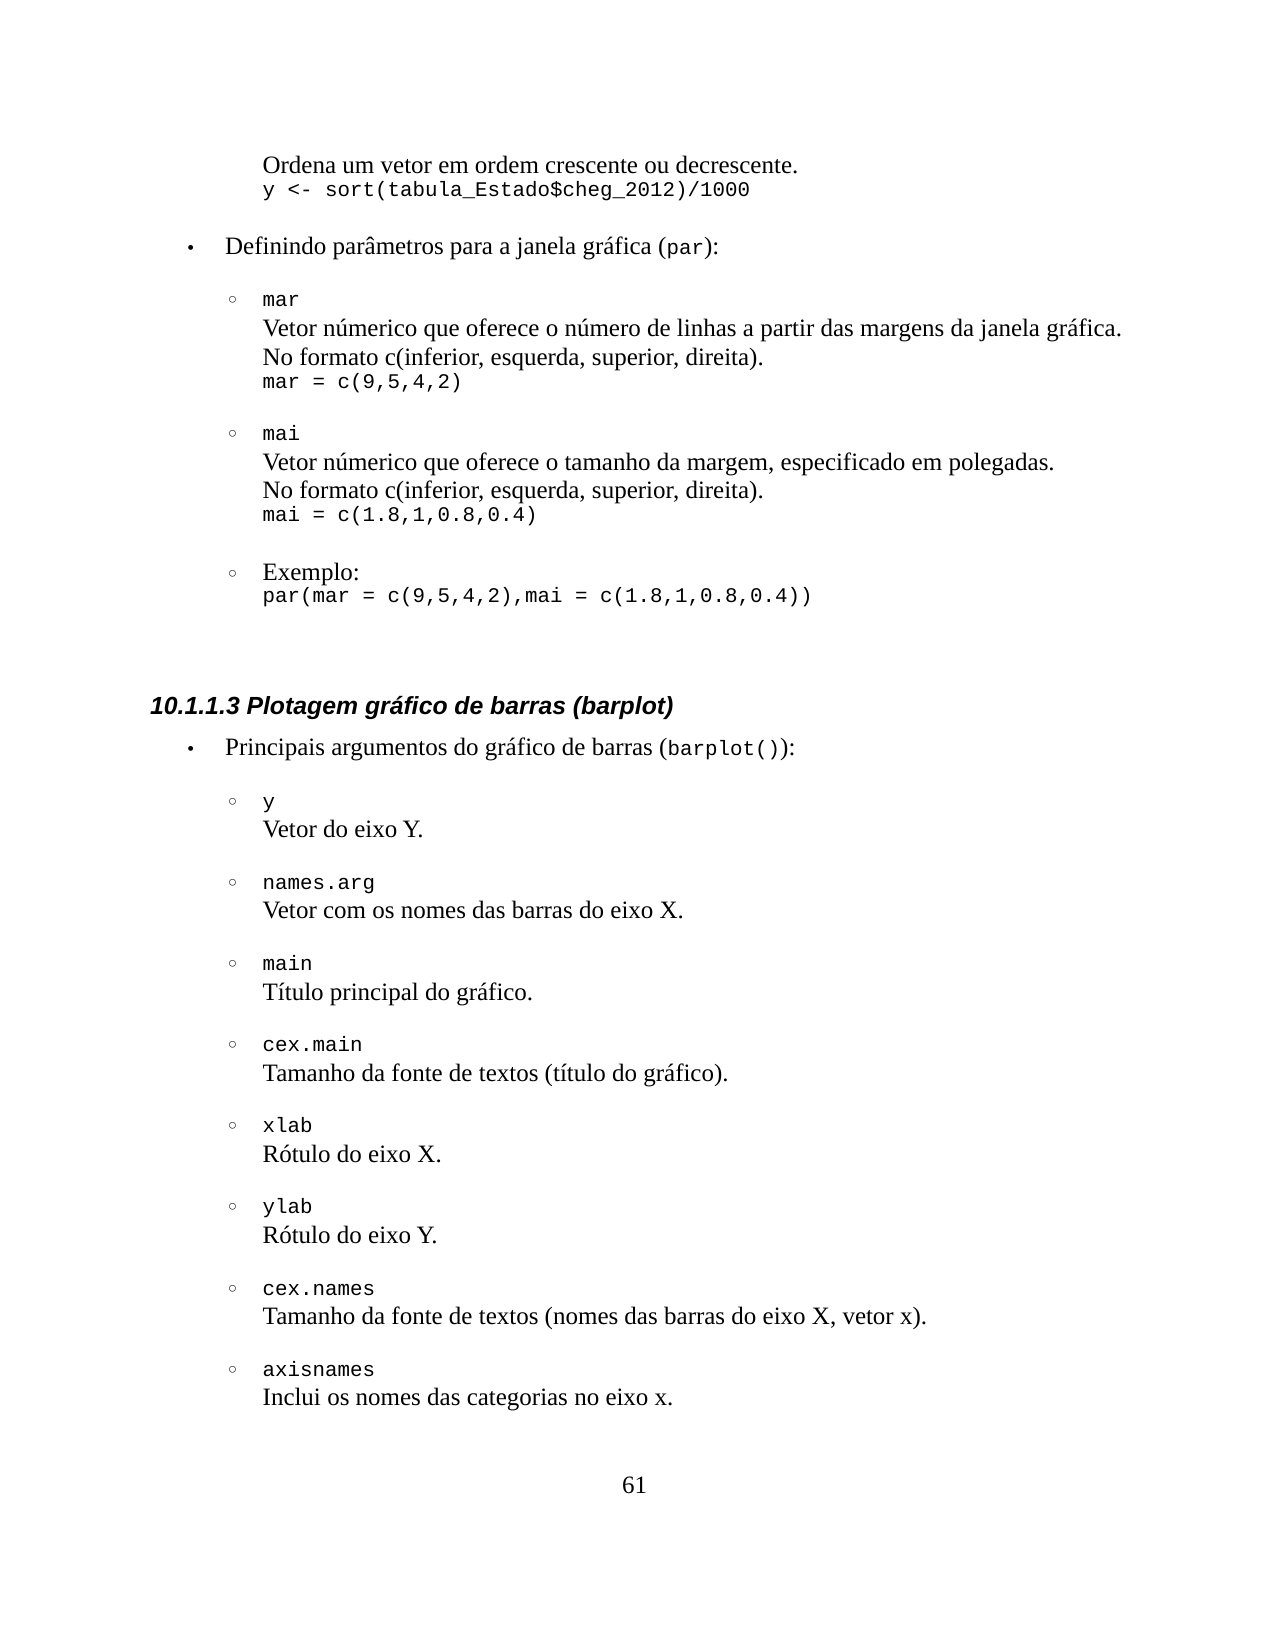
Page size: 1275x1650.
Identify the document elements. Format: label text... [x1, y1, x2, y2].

list names.arg Vetor com os nomes das barras do eixo X. [225, 872, 1125, 953]
list Definindo parâmetros para a janela gráfica (par): [187, 231, 1125, 289]
list y Vetor do eixo Y. [225, 791, 1125, 872]
list cex.names Tamanho da fonte de textos (nomes das barras do eixo X, vetor x). [225, 1278, 1125, 1359]
list mar Vetor númerico que oferece o número de linhas a partir das margens da janela gráfica. No formato c(inferior, esquerda, superior, direita). mar = c(9,5,4,2) [225, 289, 1125, 423]
list cex.main Tamanho da fonte de textos (título do gráfico). [225, 1034, 1125, 1115]
list sort Ordena um vetor em ordem crescente ou decrescente. y <- sort(tabula_Estado$cheg_2012)/1000 [225, 150, 1125, 231]
list Principais argumentos do gráfico de barras (barplot()): [187, 732, 1125, 791]
list ylab Rótulo do eixo Y. [225, 1197, 1125, 1278]
subtitle 10.1.1.3 Plotagem gráfico de barras (barplot) [150, 691, 1125, 720]
list xlab Rótulo do eixo X. [225, 1115, 1125, 1197]
list main Título principal do gráfico. [225, 953, 1125, 1034]
list mai Vetor númerico que oferece o tamanho da margem, especificado em polegadas. No formato c(inferior, esquerda, superior, direita). mai = c(1.8,1,0.8,0.4) [225, 423, 1125, 557]
list Exemplo: par(mar = c(9,5,4,2),mai = c(1.8,1,0.8,0.4)) [225, 557, 1125, 638]
list axisnames Inclui os nomes das categorias no eixo x. [225, 1359, 1125, 1440]
